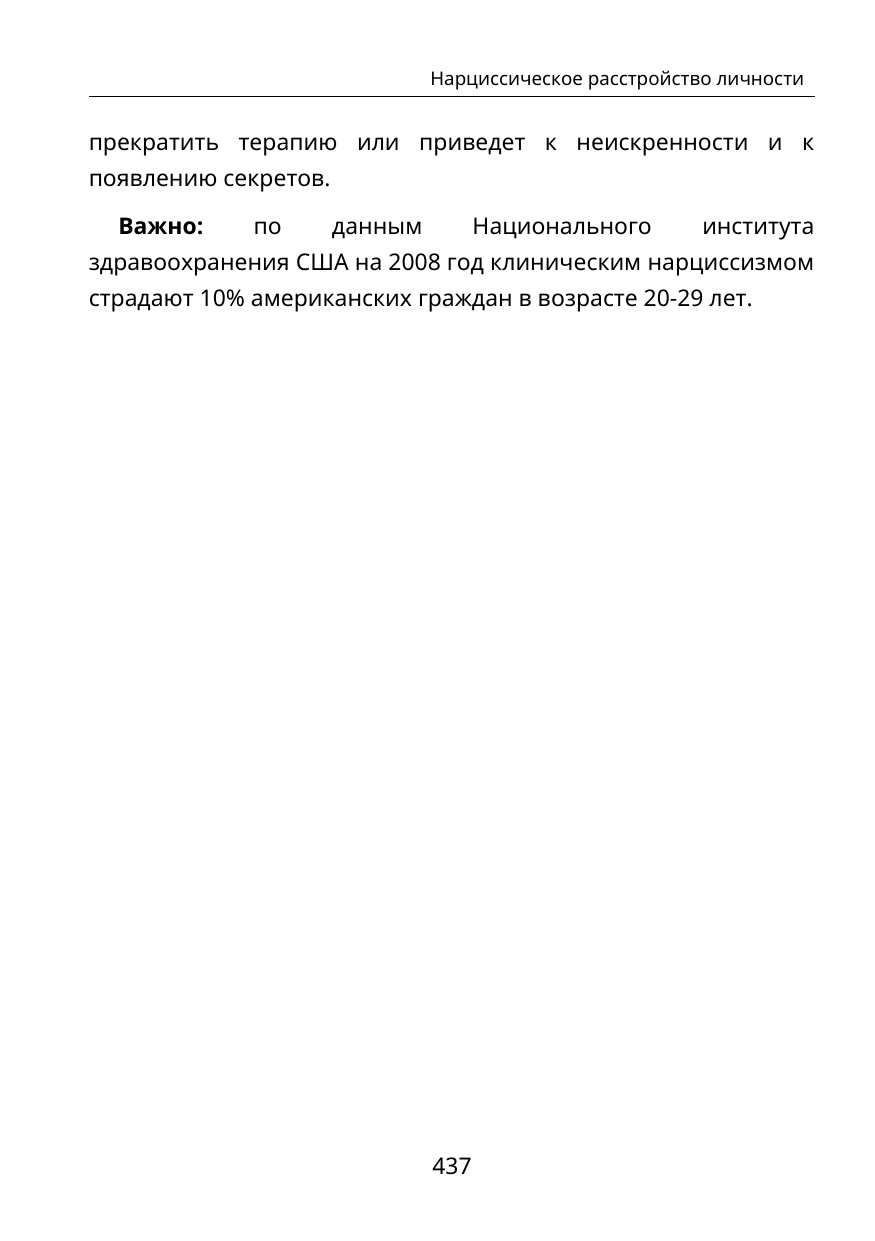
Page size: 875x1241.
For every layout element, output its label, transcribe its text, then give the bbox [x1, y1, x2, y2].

text Важно: по данным Национального института здравоохранения США на 2008 год клиническим нарциссизмом страдают 10% американских граждан в возрасте 20-29 лет. [88, 210, 815, 313]
text прекратить терапию или приведет к неискренности и к появлению секретов. [88, 126, 815, 193]
